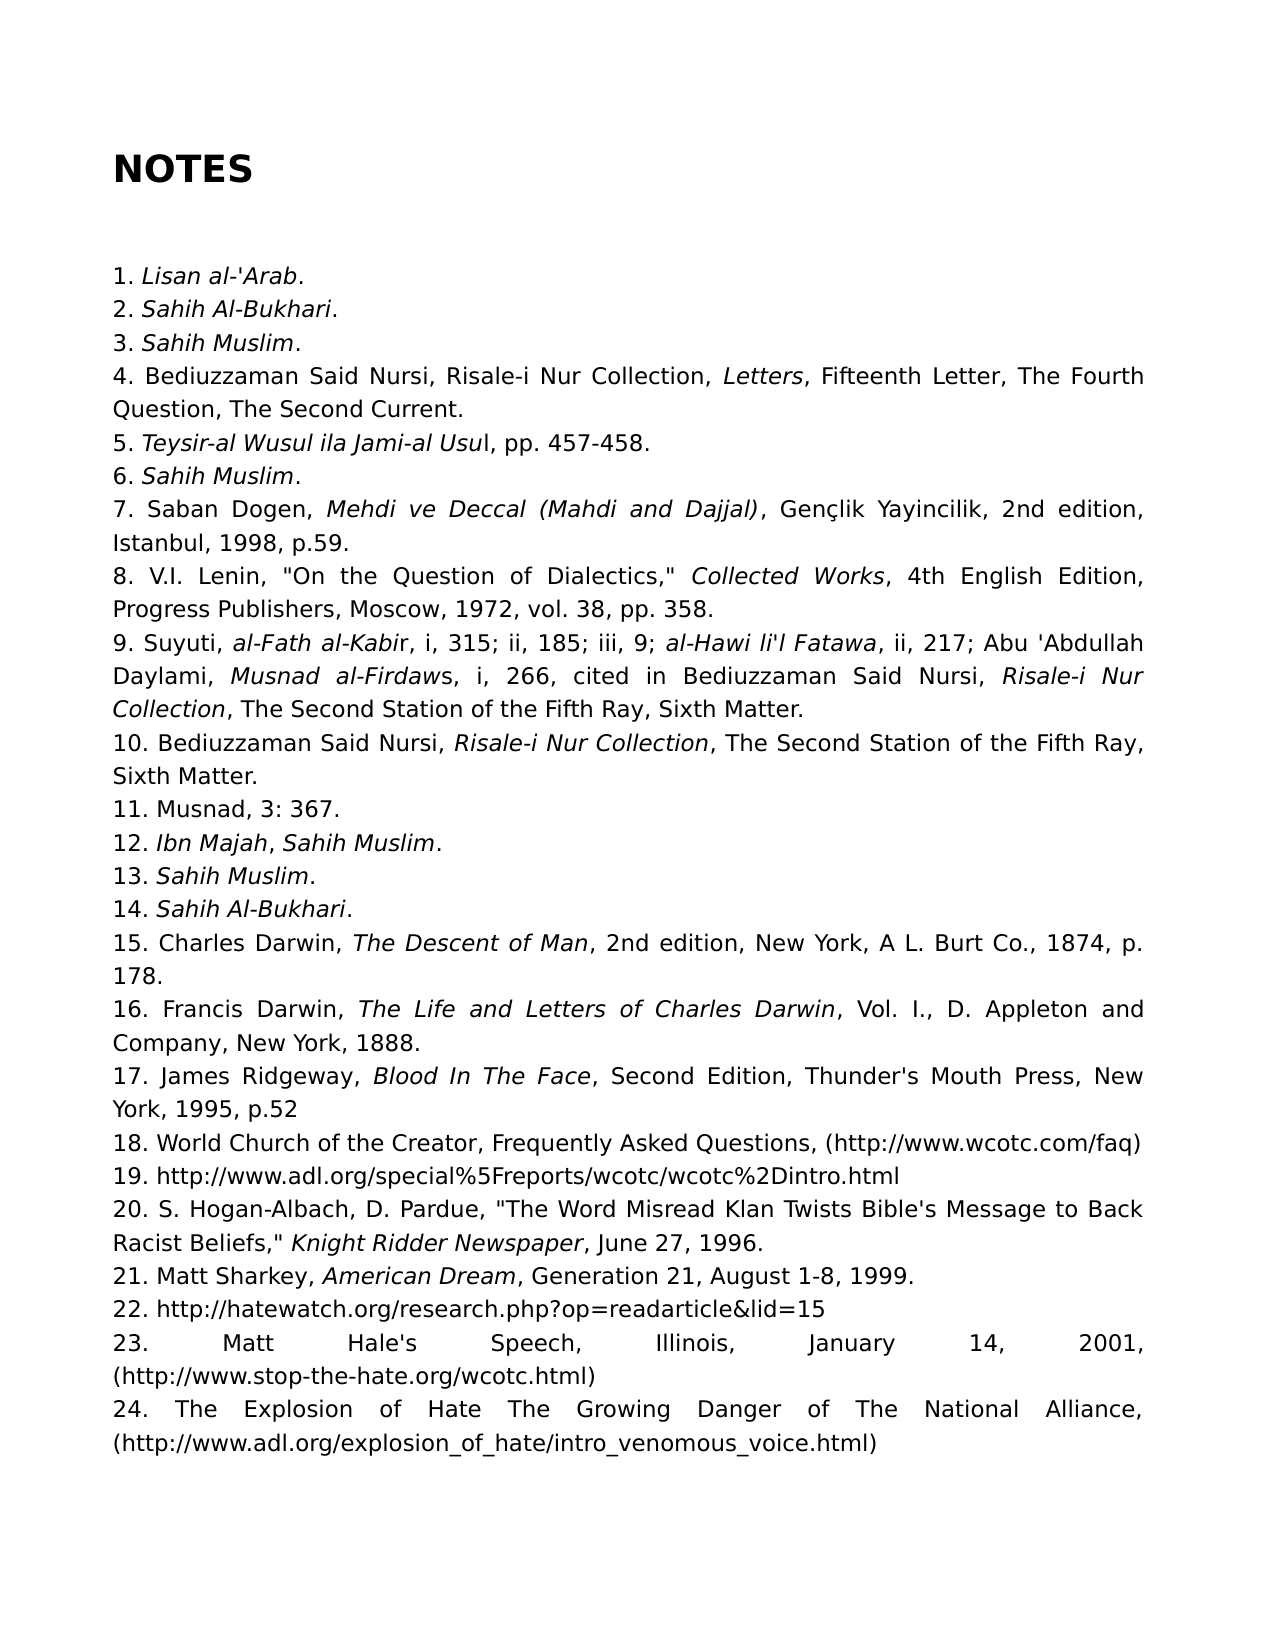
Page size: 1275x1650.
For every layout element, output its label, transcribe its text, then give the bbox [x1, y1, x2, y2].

text 24. The Explosion of Hate The Growing Danger of The National Alliance, (http://www.adl.org/explosion_of_hate/intro_venomous_voice.html) [112, 1391, 1145, 1458]
text 16. Francis Darwin, The Life and Letters of Charles Darwin, Vol. I., D. Appleton and Company, New York, 1888. [112, 991, 1145, 1058]
text 15. Charles Darwin, The Descent of Man, 2nd edition, New York, A L. Burt Co., 1874, p. 178. [112, 924, 1145, 991]
text 5. Teysir-al Wusul ila Jami-al Usul, pp. 457-458. [112, 424, 1145, 458]
text 22. http://hatewatch.org/research.php?op=readarticle&lid=15 [112, 1291, 1145, 1324]
text Notes [112, 148, 1145, 191]
text 2. Sahih Al-Bukhari. [112, 291, 1145, 324]
text 12. Ibn Majah, Sahih Muslim. [112, 824, 1145, 858]
text 10. Bediuzzaman Said Nursi, Risale-i Nur Collection, The Second Station of the Fifth Ray, Sixth Matter. [112, 724, 1145, 791]
text 11. Musnad, 3: 367. [112, 791, 1145, 824]
text 23. Matt Hale's Speech, Illinois, January 14, 2001, (http://www.stop-the-hate.org/wcotc.html) [112, 1324, 1145, 1391]
text 3. Sahih Muslim. [112, 324, 1145, 358]
text 1. Lisan al-'Arab. [112, 258, 1145, 291]
text 7. Saban Dogen, Mehdi ve Deccal (Mahdi and Dajjal), Gençlik Yayincilik, 2nd edition, Istanbul, 1998, p.59. [112, 491, 1145, 558]
text 13. Sahih Muslim. [112, 858, 1145, 891]
text 8. V.I. Lenin, "On the Question of Dialectics," Collected Works, 4th English Edition, Progress Publishers, Moscow, 1972, vol. 38, pp. 358. [112, 558, 1145, 624]
text 19. http://www.adl.org/special%5Freports/wcotc/wcotc%2Dintro.html [112, 1158, 1145, 1191]
text 17. James Ridgeway, Blood In The Face, Second Edition, Thunder's Mouth Press, New York, 1995, p.52 [112, 1058, 1145, 1124]
text 4. Bediuzzaman Said Nursi, Risale-i Nur Collection, Letters, Fifteenth Letter, The Fourth Question, The Second Current. [112, 358, 1145, 424]
text 6. Sahih Muslim. [112, 458, 1145, 491]
text 18. World Church of the Creator, Frequently Asked Questions, (http://www.wcotc.com/faq) [112, 1124, 1145, 1158]
text 9. Suyuti, al-Fath al-Kabir, i, 315; ii, 185; iii, 9; al-Hawi li'l Fatawa, ii, 217; Abu 'Abdullah Daylami, Musnad al-Firdaws, i, 266, cited in Bediuzzaman Said Nursi, Risale-i Nur Collection, The Second Station of the Fifth Ray, Sixth Matter. [112, 624, 1145, 724]
text 14. Sahih Al-Bukhari. [112, 891, 1145, 924]
text 21. Matt Sharkey, American Dream, Generation 21, August 1-8, 1999. [112, 1258, 1145, 1291]
text 20. S. Hogan-Albach, D. Pardue, "The Word Misread Klan Twists Bible's Message to Back Racist Beliefs," Knight Ridder Newspaper, June 27, 1996. [112, 1191, 1145, 1258]
